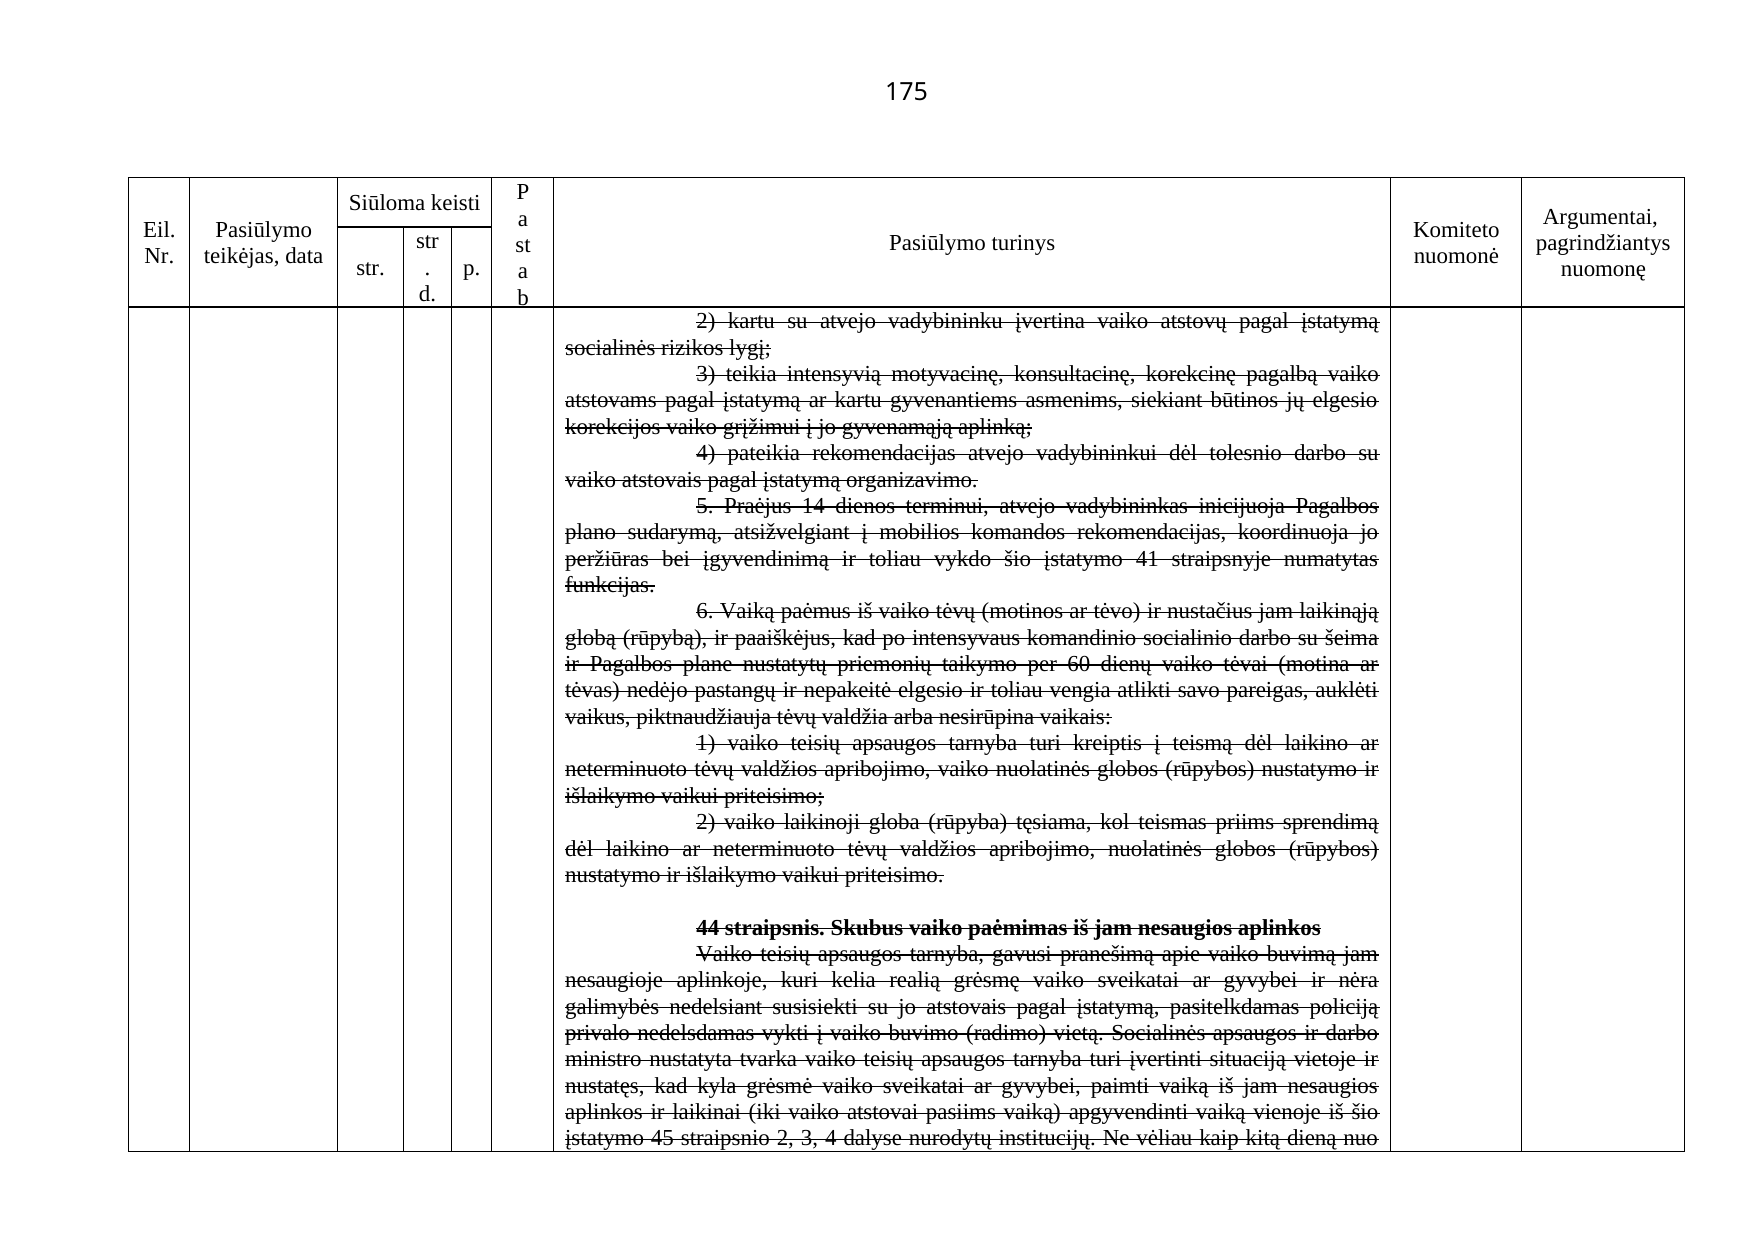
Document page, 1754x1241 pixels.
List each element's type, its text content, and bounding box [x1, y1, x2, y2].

table_cell 2) kartu su atvejo vadybininku įvertina vaiko atstovų pagal įstatymą socialinės rizikos lygį; 3) teikia intensyvią motyvacinę, konsultacinę, korekcinę pagalbą vaiko atstovams pagal įstatymą ar kartu gyvenantiems asmenims, siekiant būtinos jų elgesio korekcijos vaiko grįžimui į jo gyvenamąją aplinką; 4) pateikia rekomendacijas atvejo vadybininkui dėl tolesnio darbo su vaiko atstovais pagal įstatymą organizavimo. 5. Praėjus 14 dienos terminui, atvejo vadybininkas inicijuoja Pagalbos plano sudarymą, atsižvelgiant į mobilios komandos rekomendacijas, koordinuoja jo peržiūras bei įgyvendinimą ir toliau vykdo šio įstatymo 41 straipsnyje numatytas funkcijas. 6. Vaiką paėmus iš vaiko tėvų (motinos ar tėvo) ir nustačius jam laikinąją globą (rūpybą), ir paaiškėjus, kad po intensyvaus komandinio socialinio darbo su šeima ir Pagalbos plane nustatytų priemonių taikymo per 60 dienų vaiko tėvai (motina ar tėvas) nedėjo pastangų ir nepakeitė elgesio ir toliau vengia atlikti savo pareigas, auklėti vaikus, piktnaudžiauja tėvų valdžia arba nesirūpina vaikais: 1) vaiko teisių apsaugos tarnyba turi kreiptis į teismą dėl laikino ar neterminuoto tėvų valdžios apribojimo, vaiko nuolatinės globos (rūpybos) nustatymo ir išlaikymo vaikui priteisimo; 2) vaiko laikinoji globa (rūpyba) tęsiama, kol teismas priims sprendimą dėl laikino ar neterminuoto tėvų valdžios apribojimo, nuolatinės globos (rūpybos) nustatymo ir išlaikymo vaikui priteisimo. 44 straipsnis. Skubus vaiko paėmimas iš jam nesaugios aplinkos Vaiko teisių apsaugos tarnyba, gavusi pranešimą apie vaiko buvimą jam nesaugioje aplinkoje, kuri kelia realią grėsmę vaiko sveikatai ar gyvybei ir nėra galimybės nedelsiant susisiekti su jo atstovais pagal įstatymą, pasitelkdamas policiją privalo nedelsdamas vykti į vaiko buvimo (radimo) vietą. Socialinės apsaugos ir darbo ministro nustatyta tvarka vaiko teisių apsaugos tarnyba turi įvertinti situaciją vietoje ir nustatęs, kad kyla grėsmė vaiko sveikatai ar gyvybei, paimti vaiką iš jam nesaugios aplinkos ir laikinai (iki vaiko atstovai pasiims vaiką) apgyvendinti vaiką vienoje iš šio įstatymo 45 straipsnio 2, 3, 4 dalyse nurodytų institucijų. Ne vėliau kaip kitą dieną nuo [554, 308, 1390, 1151]
table_cell str. [338, 228, 403, 306]
table_header Pastabos [492, 178, 553, 306]
table_cell str. d. [404, 228, 451, 306]
table_cell [492, 308, 553, 1151]
table_header Argumentai, pagrindžiantys nuomonę [1522, 178, 1684, 306]
table_header Pasiūlymo teikėjas, data [190, 178, 337, 306]
table_header Pasiūlymo turinys [554, 178, 1390, 306]
table_cell [452, 308, 491, 1151]
table_cell [1391, 308, 1521, 1151]
table_cell [190, 308, 337, 1151]
table_cell [1522, 308, 1684, 1151]
table_cell p. [452, 228, 491, 306]
table_header Eil. Nr. [129, 178, 189, 306]
table_cell [404, 308, 451, 1151]
table_header Siūloma keisti [338, 178, 491, 226]
table_cell [129, 308, 189, 1151]
table_header Komiteto nuomonė [1391, 178, 1521, 306]
table_cell [338, 308, 403, 1151]
